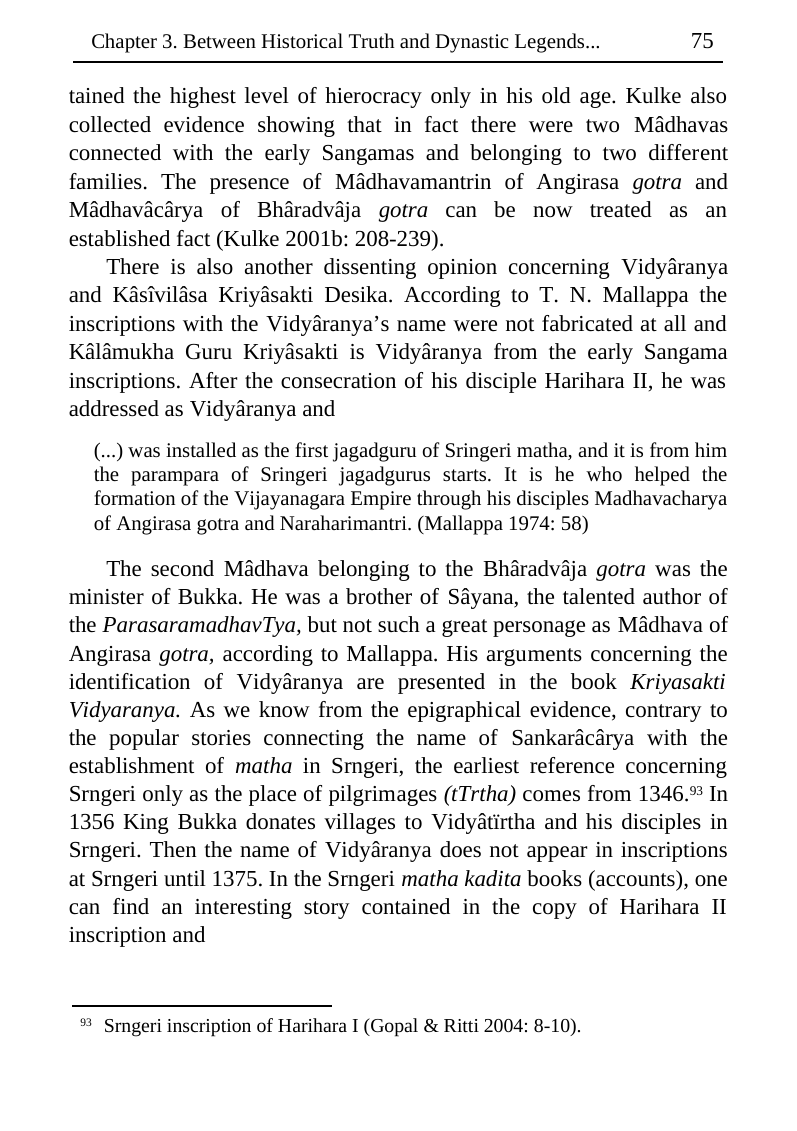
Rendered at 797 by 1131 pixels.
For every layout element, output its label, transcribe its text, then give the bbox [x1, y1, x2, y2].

text 93 Srngeri inscription of Harihara I (Gopal & Ritti 2004: 8-10). [80, 1014, 622, 1037]
text The second Mâdhava belonging to the Bhâradvâja gotra was the minister of Bukka. He was a brother of Sâyana, the talented author of the ParasaramadhavTya, but not such a great personage as Mâdhava of Angirasa gotra, according to Mallappa. His argu­ments concerning the identification of Vidyâranya are presented in the book Kriyasakti Vidyaranya. As we know from the epigraphi­cal evidence, contrary to the popular stories connecting the name of Sankarâcârya with the establishment of matha in Srngeri, the earliest reference concerning Srngeri only as the place of pilgrim­ages (tTrtha) comes from 1346.93 In 1356 King Bukka donates vil­lages to Vidyâtïrtha and his disciples in Srngeri. Then the name of Vidyâranya does not appear in inscriptions at Srngeri until 1375. In the Srngeri matha kadita books (accounts), one can find an in­teresting story contained in the copy of Harihara II inscription and [68, 555, 728, 947]
text (...) was installed as the first jagadguru of Sringeri matha, and it is from him the parampara of Sringeri jagadgurus starts. It is he who helped the formation of the Vijayanagara Empire through his disciples Madhavacharya of Angirasa gotra and Naraharimantri. (Mallappa 1974: 58) [93, 438, 728, 534]
text There is also another dissenting opinion concerning Vidyâranya and Kâsîvilâsa Kriyâsakti Desika. According to T. N. Mallappa the inscriptions with the Vidyâranya’s name were not fabricated at all and Kâlâmukha Guru Kriyâsakti is Vidyâranya from the early Sangama inscriptions. After the consecration of his disciple Harihara II, he was addressed as Vidyâranya and [68, 253, 728, 422]
text tained the highest level of hierocracy only in his old age. Kulke also collected evidence showing that in fact there were two Mâdhavas connected with the early Sangamas and belonging to two differ­ent families. The presence of Mâdhavamantrin of Angirasa gotra and Mâdhavâcârya of Bhâradvâja gotra can be now treated as an established fact (Kulke 2001b: 208-239). [68, 82, 728, 251]
text Chapter 3. Between Historical Truth and Dynastic Legends... 75 [91, 27, 726, 54]
